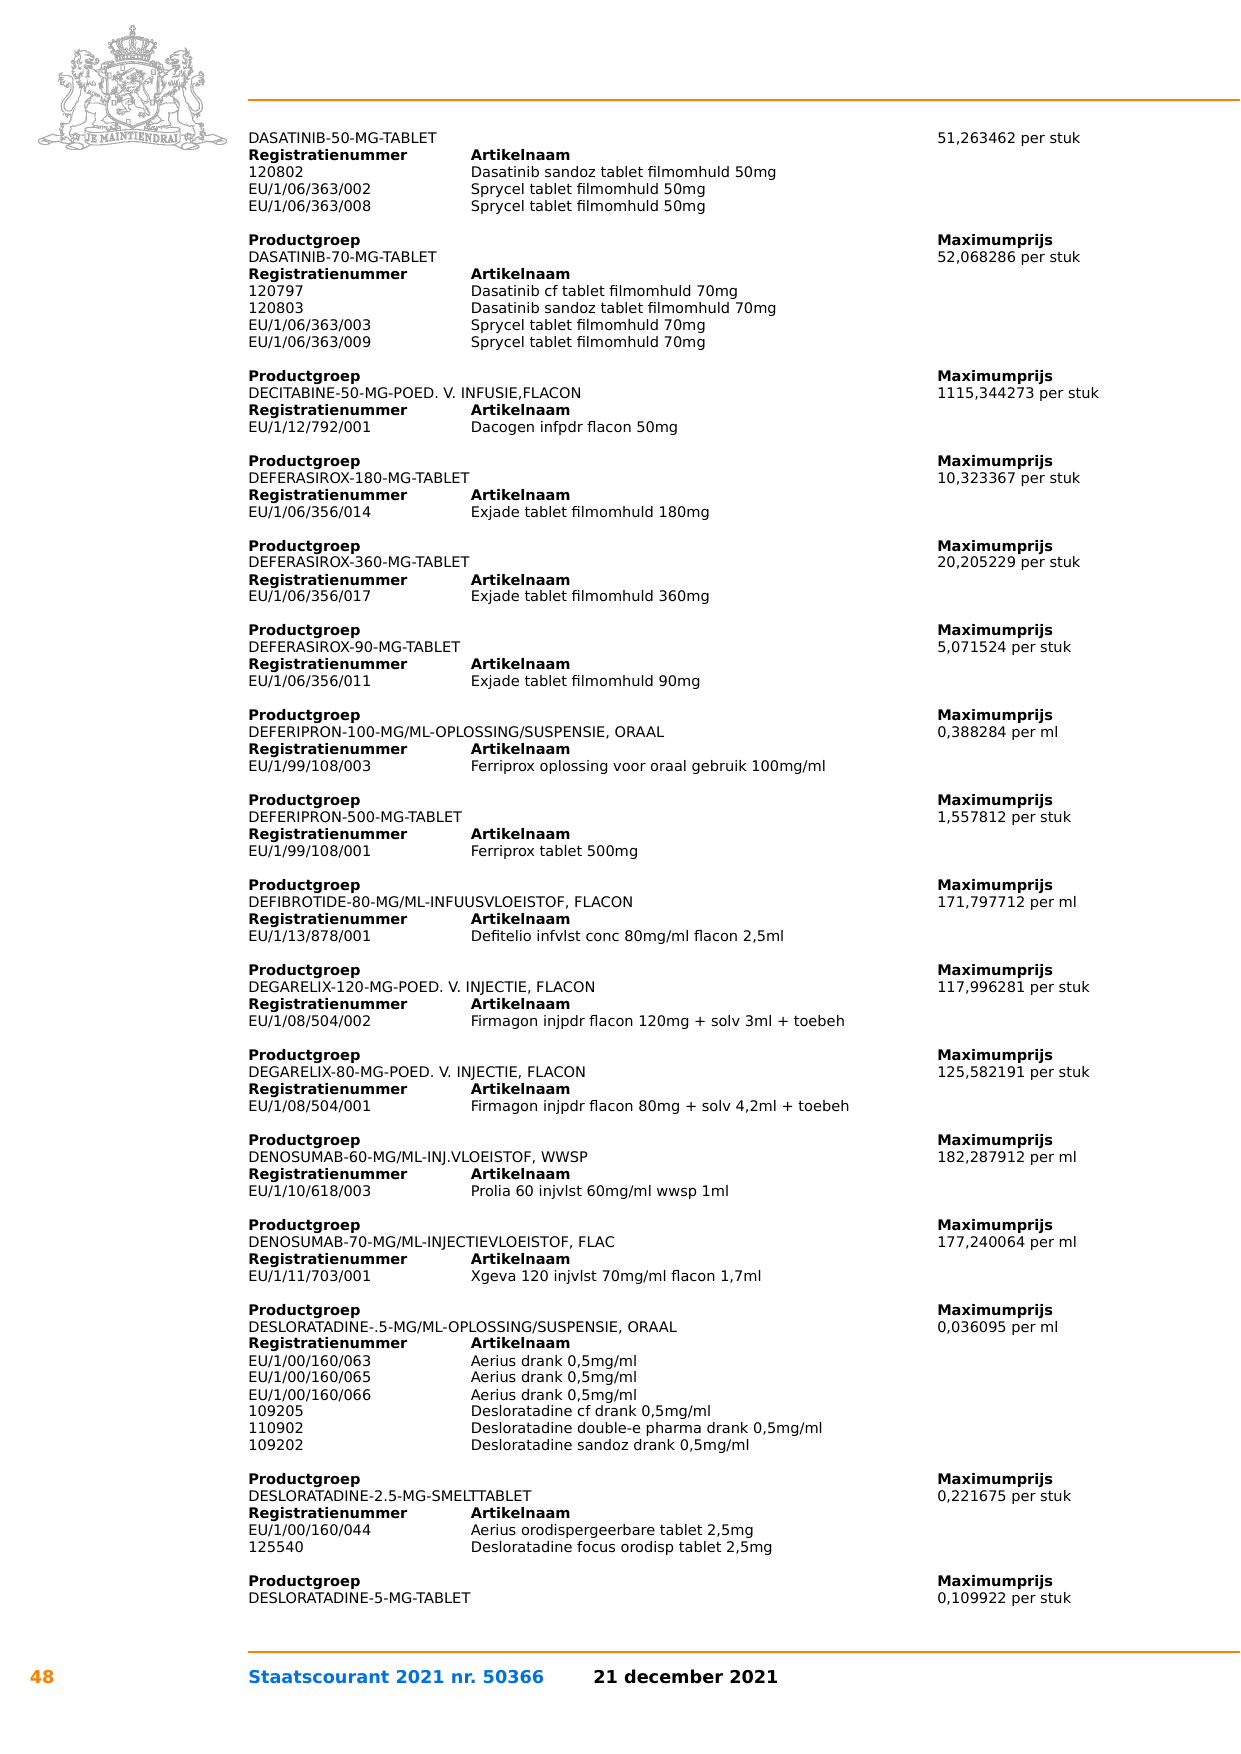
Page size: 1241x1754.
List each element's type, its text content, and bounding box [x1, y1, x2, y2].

table_cell EU/1/99/108/003 [248, 758, 464, 775]
table_cell Artikelnaam [465, 996, 931, 1013]
table_cell Maximumprijs [931, 1471, 1163, 1488]
table_cell DASATINIB-70-MG-TABLET [248, 249, 931, 266]
table_cell Productgroep [248, 622, 464, 639]
table_cell Artikelnaam [465, 1505, 931, 1522]
table_cell Artikelnaam [465, 147, 931, 164]
table_cell Productgroep [248, 1132, 464, 1149]
table_cell DENOSUMAB-70-MG/ML-INJECTIEVLOEISTOF, FLAC [248, 1234, 931, 1251]
table_cell [248, 1556, 1163, 1573]
table_cell 110902 [248, 1420, 464, 1437]
table_cell Registratienummer [248, 1335, 464, 1352]
table_cell [465, 962, 931, 979]
table_cell Productgroep [248, 707, 464, 724]
table_cell Productgroep [248, 1573, 464, 1590]
table_cell Productgroep [248, 1217, 464, 1233]
table_cell Artikelnaam [465, 656, 931, 673]
table_cell EU/1/00/160/063 [248, 1353, 464, 1369]
table_cell [248, 520, 1163, 537]
table_cell Defitelio infvlst conc 80mg/ml flacon 2,5ml [465, 928, 1163, 945]
table_cell Maximumprijs [931, 707, 1163, 724]
table_cell Desloratadine focus orodisp tablet 2,5mg [465, 1539, 1163, 1556]
table_cell [465, 1132, 931, 1149]
table_cell Maximumprijs [931, 1047, 1163, 1064]
table_cell Dasatinib cf tablet filmomhuld 70mg [465, 283, 1163, 300]
table_cell Productgroep [248, 962, 464, 979]
table_cell EU/1/06/363/002 [248, 181, 464, 198]
table_cell [465, 792, 931, 809]
table_cell 171,797712 per ml [931, 894, 1163, 911]
table_cell [248, 605, 1163, 622]
table_cell 10,323367 per stuk [931, 470, 1163, 486]
table_cell Maximumprijs [931, 962, 1163, 979]
table_cell [248, 215, 1163, 232]
table_cell Registratienummer [248, 571, 464, 588]
table_cell Registratienummer [248, 911, 464, 928]
table_cell Exjade tablet filmomhuld 180mg [465, 504, 1163, 520]
table_cell [465, 622, 931, 639]
table_cell DEFERASIROX-360-MG-TABLET [248, 554, 931, 571]
table_cell Maximumprijs [931, 232, 1163, 249]
table_cell [931, 1335, 1163, 1352]
table_cell 0,036095 per ml [931, 1319, 1163, 1335]
table_cell [931, 826, 1163, 843]
table_cell EU/1/06/363/009 [248, 334, 464, 351]
table_cell Maximumprijs [931, 368, 1163, 384]
table_cell [248, 1454, 1163, 1471]
table_cell 52,068286 per stuk [931, 249, 1163, 266]
table_cell Registratienummer [248, 1166, 464, 1183]
table_cell DEGARELIX-120-MG-POED. V. INJECTIE, FLACON [248, 979, 931, 996]
table_cell Registratienummer [248, 147, 464, 164]
table_cell Productgroep [248, 792, 464, 809]
table_cell [465, 232, 931, 249]
table_cell EU/1/06/356/017 [248, 588, 464, 605]
table_cell [931, 741, 1163, 758]
table_cell [931, 486, 1163, 503]
table_cell 1115,344273 per stuk [931, 385, 1163, 402]
table_cell Dasatinib sandoz tablet filmomhuld 70mg [465, 300, 1163, 317]
table_cell Sprycel tablet filmomhuld 70mg [465, 334, 1163, 351]
table_cell Aerius orodispergeerbare tablet 2,5mg [465, 1522, 1163, 1539]
table_cell Registratienummer [248, 826, 464, 843]
table_cell 125,582191 per stuk [931, 1064, 1163, 1081]
table_cell [465, 1471, 931, 1488]
table_cell [931, 1251, 1163, 1267]
table_cell Registratienummer [248, 741, 464, 758]
table_cell Registratienummer [248, 402, 464, 418]
table_cell Artikelnaam [465, 741, 931, 758]
table_cell [465, 453, 931, 469]
table_cell Maximumprijs [931, 1573, 1163, 1590]
table_cell [248, 1115, 1163, 1132]
table_cell Registratienummer [248, 656, 464, 673]
table_cell 0,221675 per stuk [931, 1488, 1163, 1505]
table_cell Productgroep [248, 1047, 464, 1064]
table_cell Exjade tablet filmomhuld 360mg [465, 588, 1163, 605]
table_cell [248, 1285, 1163, 1301]
table_cell Artikelnaam [465, 1166, 931, 1183]
table_cell Productgroep [248, 538, 464, 554]
table_cell EU/1/13/878/001 [248, 928, 464, 945]
table_cell Registratienummer [248, 1081, 464, 1098]
table_cell Artikelnaam [465, 911, 931, 928]
table_cell Xgeva 120 injvlst 70mg/ml flacon 1,7ml [465, 1268, 1163, 1284]
table_cell Dasatinib sandoz tablet filmomhuld 50mg [465, 164, 1163, 181]
table_cell Productgroep [248, 453, 464, 469]
table_cell [931, 1081, 1163, 1098]
table_cell EU/1/11/703/001 [248, 1268, 464, 1284]
table_cell [931, 147, 1163, 164]
table_cell [248, 436, 1163, 452]
table_cell Artikelnaam [465, 266, 931, 283]
table_cell DEFIBROTIDE-80-MG/ML-INFUUSVLOEISTOF, FLACON [248, 894, 931, 911]
table_cell Artikelnaam [465, 486, 931, 503]
table_cell DEFERIPRON-100-MG/ML-OPLOSSING/SUSPENSIE, ORAAL [248, 724, 931, 741]
table_cell [248, 945, 1163, 962]
table_cell Prolia 60 injvlst 60mg/ml wwsp 1ml [465, 1183, 1163, 1199]
table_cell Sprycel tablet filmomhuld 50mg [465, 181, 1163, 198]
table_cell Artikelnaam [465, 402, 931, 418]
table_cell Registratienummer [248, 1251, 464, 1267]
table_cell Ferriprox oplossing voor oraal gebruik 100mg/ml [465, 758, 1163, 775]
table_cell EU/1/10/618/003 [248, 1183, 464, 1199]
table_cell Sprycel tablet filmomhuld 50mg [465, 198, 1163, 215]
table_cell [465, 1047, 931, 1064]
table_cell Productgroep [248, 1471, 464, 1488]
picture [38, 25, 227, 150]
table_cell 125540 [248, 1539, 464, 1556]
table_cell [248, 1200, 1163, 1217]
table_cell [931, 571, 1163, 588]
table_cell EU/1/12/792/001 [248, 419, 464, 436]
table_cell 5,071524 per stuk [931, 639, 1163, 656]
table_cell Aerius drank 0,5mg/ml [465, 1353, 1163, 1369]
table_cell Registratienummer [248, 1505, 464, 1522]
table_cell Maximumprijs [931, 1132, 1163, 1149]
table_cell EU/1/06/356/014 [248, 504, 464, 520]
table_cell Productgroep [248, 368, 464, 384]
table_cell [931, 266, 1163, 283]
table_cell EU/1/08/504/001 [248, 1098, 464, 1115]
table_cell Maximumprijs [931, 622, 1163, 639]
table_cell [931, 402, 1163, 418]
table_cell Exjade tablet filmomhuld 90mg [465, 673, 1163, 690]
table_cell Maximumprijs [931, 1301, 1163, 1318]
table_cell [248, 1030, 1163, 1047]
table_cell Firmagon injpdr flacon 80mg + solv 4,2ml + toebeh [465, 1098, 1163, 1115]
table_cell Dacogen infpdr flacon 50mg [465, 419, 1163, 436]
table_cell [248, 860, 1163, 877]
table_cell 120797 [248, 283, 464, 300]
table_cell Registratienummer [248, 486, 464, 503]
table_cell 1,557812 per stuk [931, 809, 1163, 826]
table_cell DEFERIPRON-500-MG-TABLET [248, 809, 931, 826]
table_cell Productgroep [248, 1301, 464, 1318]
table_cell 182,287912 per ml [931, 1149, 1163, 1166]
table_cell EU/1/00/160/065 [248, 1369, 464, 1386]
table_cell 109202 [248, 1437, 464, 1454]
table_cell [465, 538, 931, 554]
table_cell Artikelnaam [465, 1335, 931, 1352]
table_cell Maximumprijs [931, 792, 1163, 809]
table_cell Maximumprijs [931, 877, 1163, 894]
table_cell Productgroep [248, 232, 464, 249]
table_cell Maximumprijs [931, 453, 1163, 469]
table_cell [465, 707, 931, 724]
table_cell EU/1/00/160/066 [248, 1386, 464, 1403]
table_cell Artikelnaam [465, 571, 931, 588]
table_cell DESLORATADINE-5-MG-TABLET [248, 1590, 931, 1607]
table_cell Firmagon injpdr flacon 120mg + solv 3ml + toebeh [465, 1013, 1163, 1030]
table_cell Aerius drank 0,5mg/ml [465, 1369, 1163, 1386]
table_cell Productgroep [248, 877, 464, 894]
table_cell 51,263462 per stuk [931, 130, 1163, 147]
table_cell [931, 911, 1163, 928]
table_cell Ferriprox tablet 500mg [465, 843, 1163, 860]
table_cell EU/1/99/108/001 [248, 843, 464, 860]
table_cell DEGARELIX-80-MG-POED. V. INJECTIE, FLACON [248, 1064, 931, 1081]
table_cell 20,205229 per stuk [931, 554, 1163, 571]
table_cell 120803 [248, 300, 464, 317]
table_cell [931, 656, 1163, 673]
table_cell Aerius drank 0,5mg/ml [465, 1386, 1163, 1403]
table_cell Sprycel tablet filmomhuld 70mg [465, 317, 1163, 334]
table_cell DEFERASIROX-180-MG-TABLET [248, 470, 931, 486]
table_cell DENOSUMAB-60-MG/ML-INJ.VLOEISTOF, WWSP [248, 1149, 931, 1166]
table_cell EU/1/06/363/003 [248, 317, 464, 334]
table_cell Registratienummer [248, 996, 464, 1013]
table_cell DEFERASIROX-90-MG-TABLET [248, 639, 931, 656]
table_cell [465, 877, 931, 894]
table_cell Artikelnaam [465, 826, 931, 843]
table_cell EU/1/06/356/011 [248, 673, 464, 690]
table_cell [931, 1166, 1163, 1183]
table_cell DESLORATADINE-.5-MG/ML-OPLOSSING/SUSPENSIE, ORAAL [248, 1319, 931, 1335]
table_cell Maximumprijs [931, 538, 1163, 554]
table_cell DESLORATADINE-2.5-MG-SMELTTABLET [248, 1488, 931, 1505]
table_cell 0,109922 per stuk [931, 1590, 1163, 1607]
table_cell [465, 1301, 931, 1318]
table_cell Registratienummer [248, 266, 464, 283]
table_cell EU/1/00/160/044 [248, 1522, 464, 1539]
table_cell [931, 996, 1163, 1013]
table_cell 109205 [248, 1403, 464, 1420]
table_cell Artikelnaam [465, 1251, 931, 1267]
table_cell Maximumprijs [931, 1217, 1163, 1233]
table_cell [931, 1505, 1163, 1522]
table_cell [248, 775, 1163, 792]
table_cell [248, 690, 1163, 707]
table_cell [465, 1573, 931, 1590]
table_cell DASATINIB-50-MG-TABLET [248, 130, 931, 147]
table_cell [248, 351, 1163, 368]
table_cell [465, 368, 931, 384]
table_cell 0,388284 per ml [931, 724, 1163, 741]
table_cell [465, 1217, 931, 1233]
table_cell Desloratadine cf drank 0,5mg/ml [465, 1403, 1163, 1420]
table_cell DECITABINE-50-MG-POED. V. INFUSIE,FLACON [248, 385, 931, 402]
table_cell Desloratadine sandoz drank 0,5mg/ml [465, 1437, 1163, 1454]
table_cell 120802 [248, 164, 464, 181]
table_cell EU/1/08/504/002 [248, 1013, 464, 1030]
table_cell 117,996281 per stuk [931, 979, 1163, 996]
table_cell EU/1/06/363/008 [248, 198, 464, 215]
table_cell Desloratadine double-e pharma drank 0,5mg/ml [465, 1420, 1163, 1437]
table_cell Artikelnaam [465, 1081, 931, 1098]
table_cell 177,240064 per ml [931, 1234, 1163, 1251]
